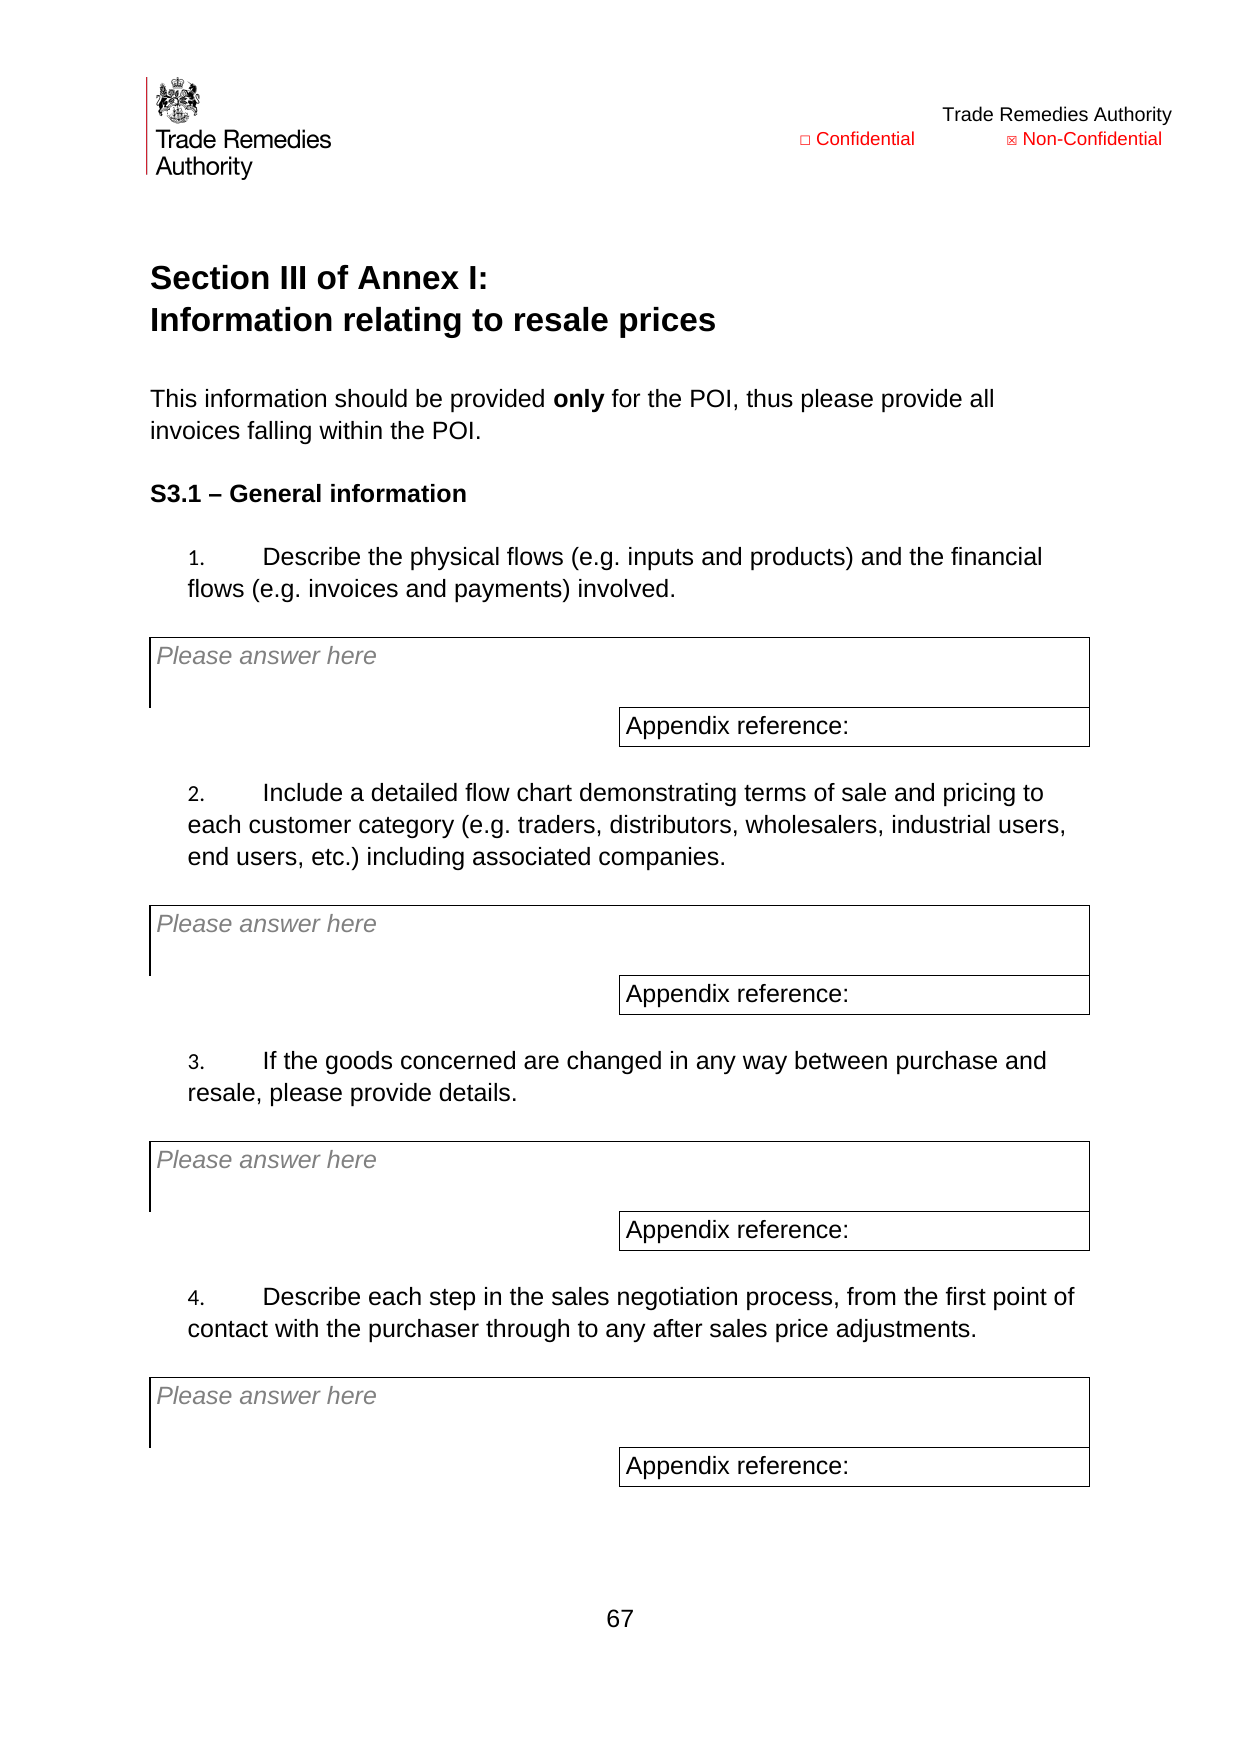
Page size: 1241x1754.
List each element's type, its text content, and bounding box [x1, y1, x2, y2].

table_cell Appendix reference: [620, 976, 1089, 1013]
table_cell Appendix reference: [620, 708, 1089, 746]
table_cell [150, 1448, 619, 1486]
table_cell Appendix reference: [620, 1212, 1089, 1249]
list Describe the physical flows (e.g. inputs and products) and the financial flows (e.g. invoices and payments) involved. [187, 542, 1090, 603]
list Describe each step in the sales negotiation process, from the first point of contact with the purchaser through to any after sales price adjustments. [187, 1282, 1090, 1343]
subtitle Section III of Annex I: Information relating to resale prices [150, 258, 1090, 381]
table_header Please answer here [151, 906, 1089, 975]
list Include a detailed flow chart demonstrating terms of sale and pricing to each customer category (e.g. traders, distributors, wholesalers, industrial users, end users, etc.) including associated companies. [187, 778, 1090, 871]
table_cell [150, 1212, 619, 1249]
table_header Please answer here [151, 1142, 1089, 1211]
table_cell [150, 708, 619, 746]
subtitle S3.1 – General information [150, 479, 1090, 508]
table_header Please answer here [151, 638, 1089, 707]
text This information should be provided only for the POI, thus please provide all invoices falling within the POI. [150, 384, 1090, 445]
table_header Please answer here [151, 1378, 1089, 1447]
table_cell Appendix reference: [620, 1448, 1089, 1486]
list If the goods concerned are changed in any way between purchase and resale, please provide details. [187, 1046, 1090, 1107]
table_cell [150, 976, 619, 1013]
